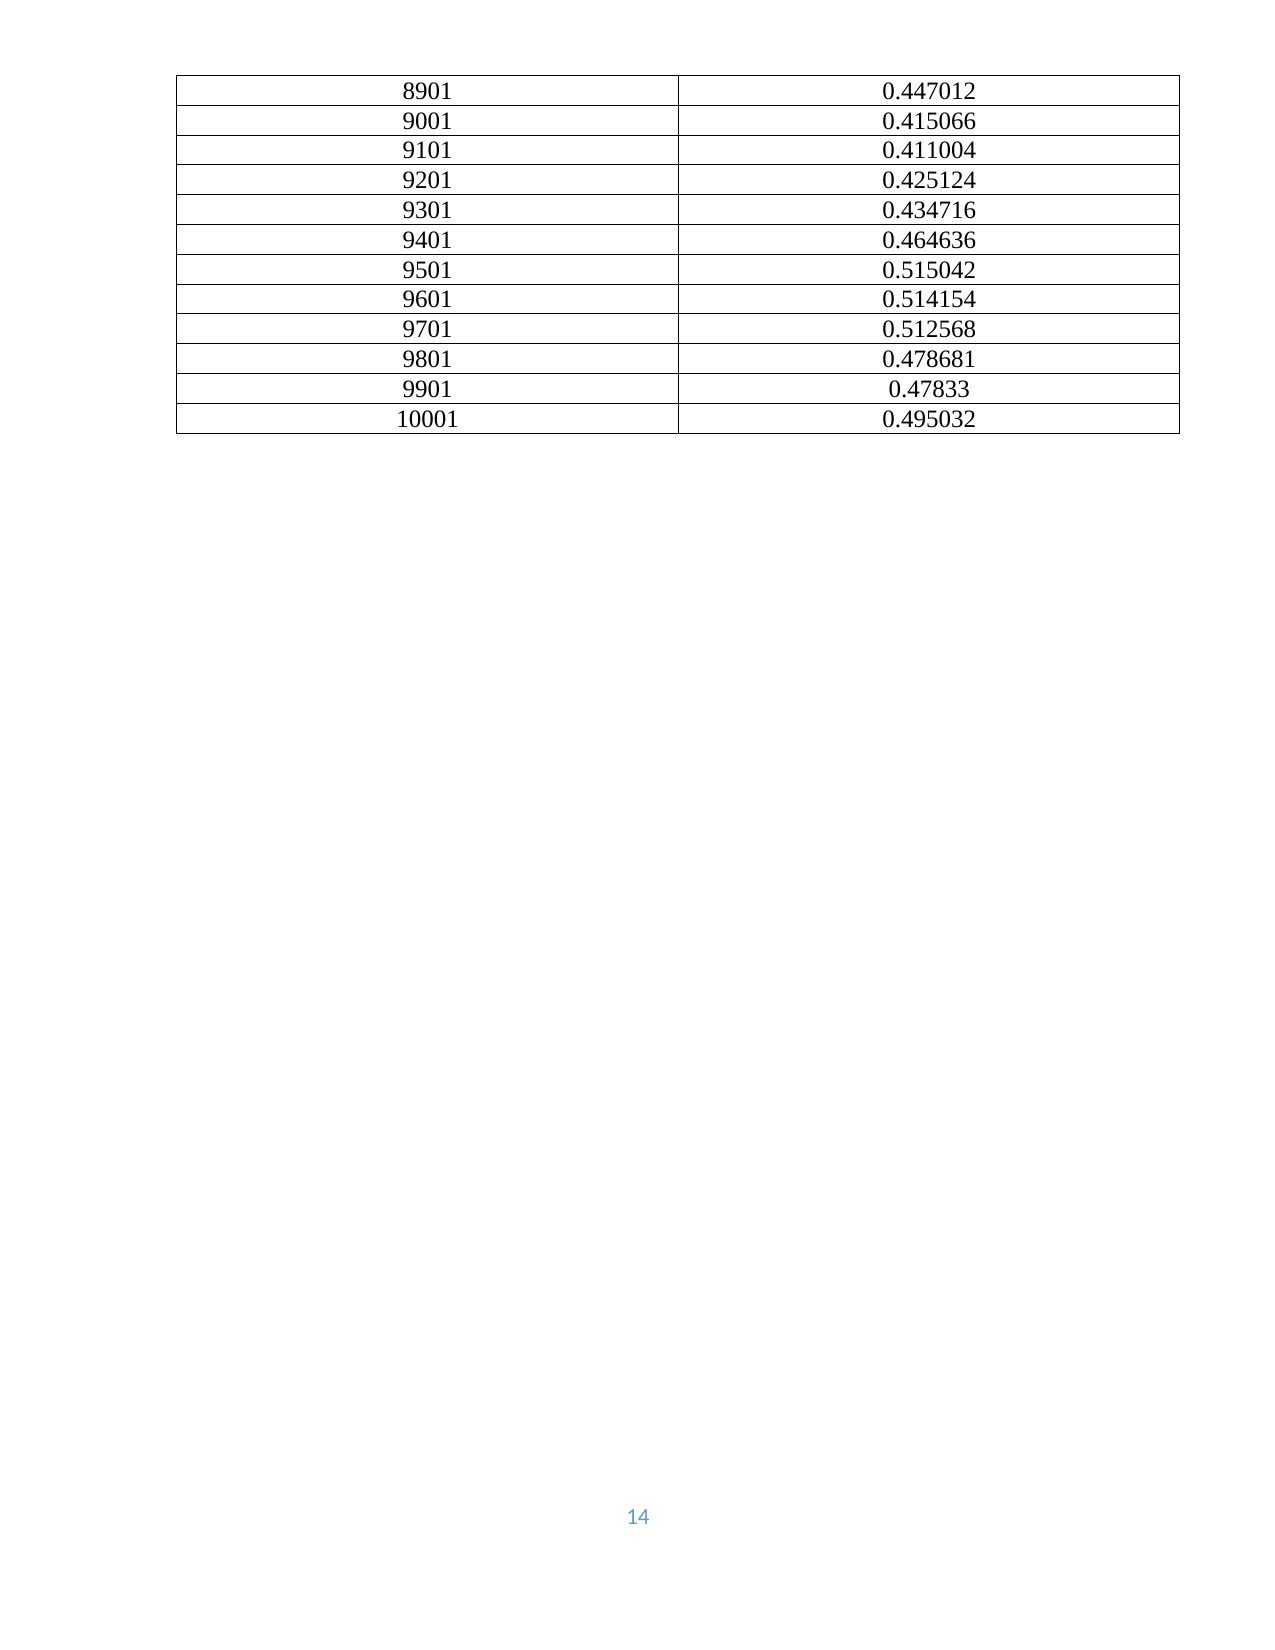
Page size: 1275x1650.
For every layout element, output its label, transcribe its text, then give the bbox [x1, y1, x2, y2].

table_cell 0.478681 [679, 344, 1179, 373]
table_cell 0.514154 [679, 285, 1179, 313]
table_cell 0.411004 [679, 136, 1179, 164]
table_cell 9401 [177, 225, 678, 254]
table_cell 0.447012 [679, 76, 1179, 105]
table_cell 9801 [177, 344, 678, 373]
table_cell 9701 [177, 314, 678, 343]
table_cell 9901 [177, 374, 678, 403]
table_cell 0.47833 [679, 374, 1179, 403]
table_cell 9001 [177, 106, 678, 134]
table_cell 0.425124 [679, 165, 1179, 194]
table_cell 9601 [177, 285, 678, 313]
table_cell 0.464636 [679, 225, 1179, 254]
table_cell 10001 [177, 404, 678, 432]
table_cell 0.415066 [679, 106, 1179, 134]
table_cell 9201 [177, 165, 678, 194]
table_cell 0.495032 [679, 404, 1179, 432]
table_cell 9301 [177, 195, 678, 224]
table_cell 8901 [177, 76, 678, 105]
table_cell 0.434716 [679, 195, 1179, 224]
table_cell 0.515042 [679, 255, 1179, 283]
table_cell 9101 [177, 136, 678, 164]
table_cell 0.512568 [679, 314, 1179, 343]
table_cell 9501 [177, 255, 678, 283]
